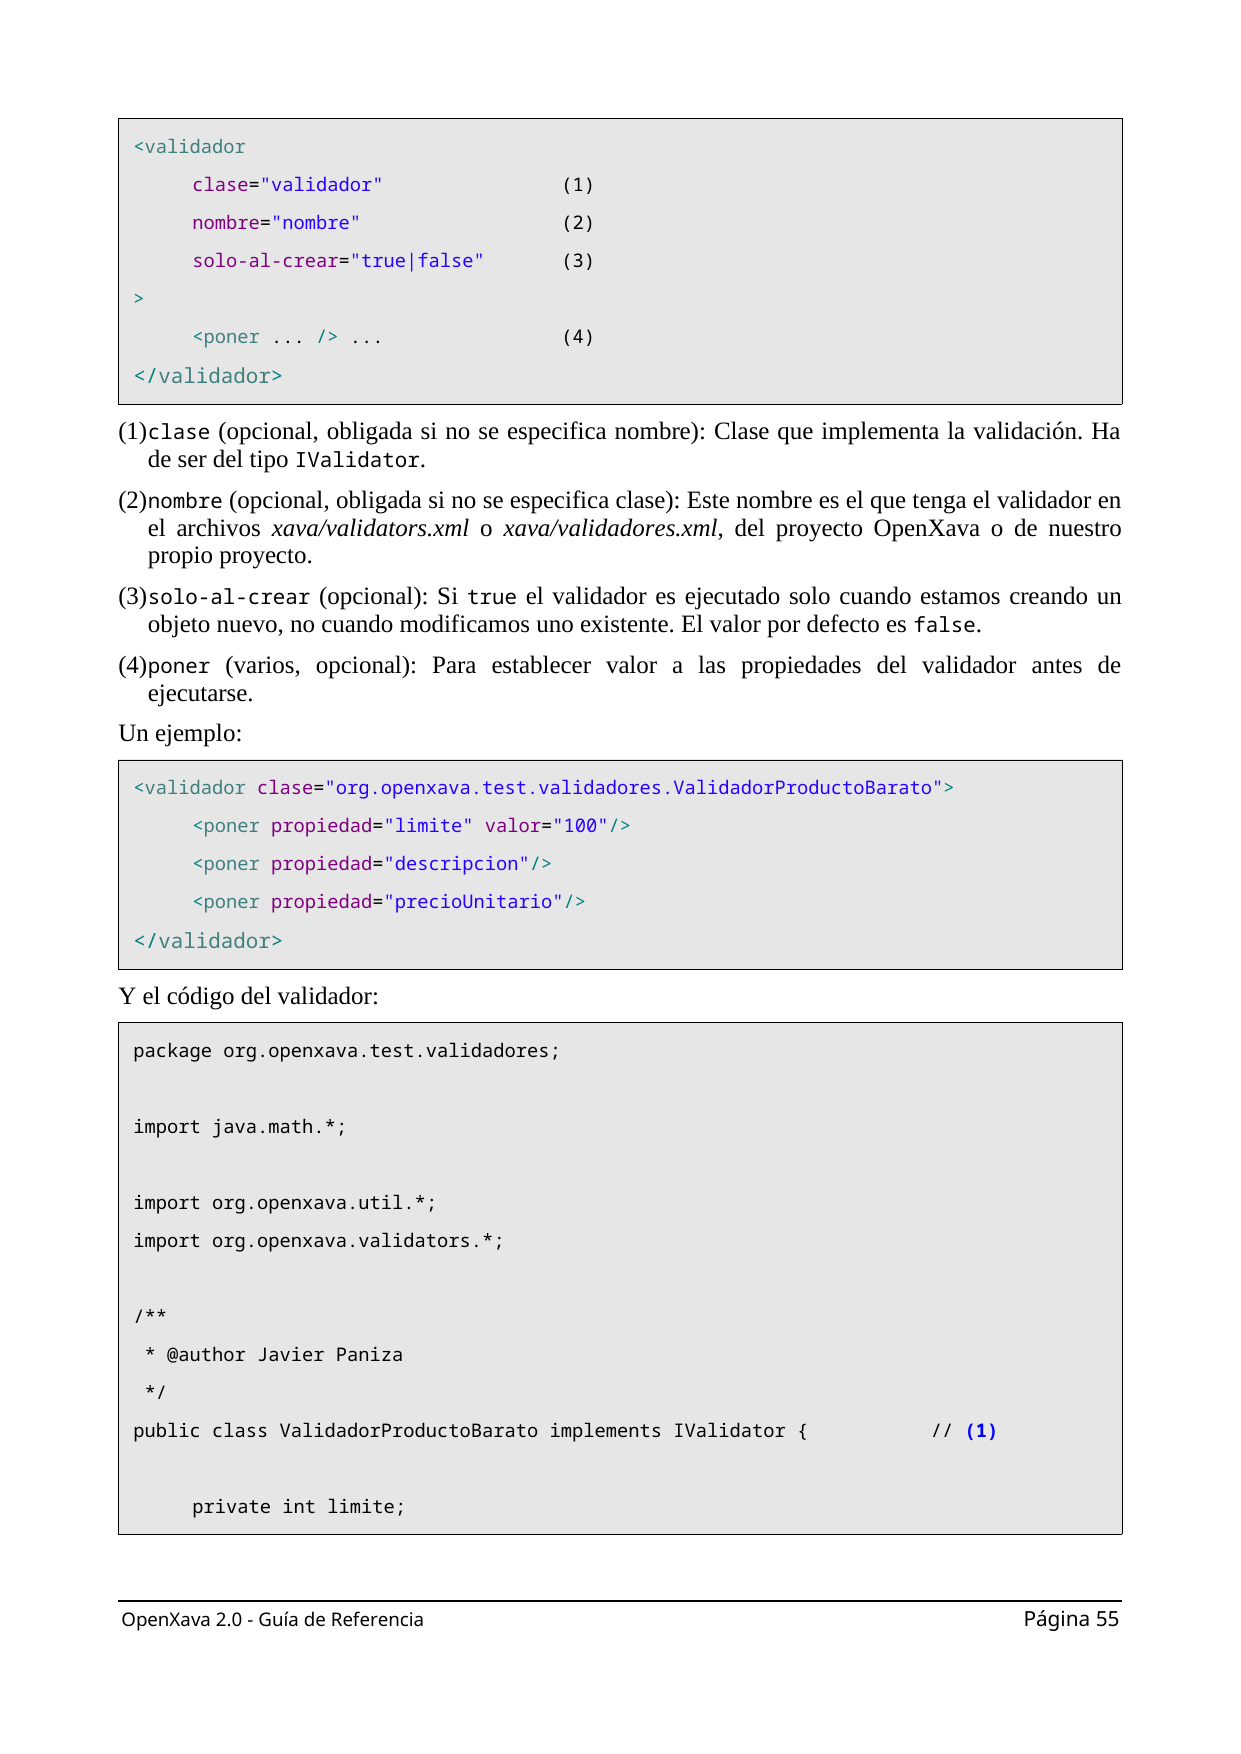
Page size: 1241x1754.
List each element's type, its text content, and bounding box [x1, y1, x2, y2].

text <validador clase="org.openxava.test.validadores.ValidadorProductoBarato"> [119, 761, 1122, 797]
list poner (varios, opcional): Para establecer valor a las propiedades del validador antes de ejecutarse. [118, 651, 1122, 707]
text > [119, 270, 1122, 308]
list clase (opcional, obligada si no se especifica nombre): Clase que implementa la validación. Ha de ser del tipo IValidator. [118, 417, 1122, 473]
text Y el código del validador: [118, 982, 1122, 1010]
text <poner propiedad="descripcion"/> [119, 836, 1122, 873]
text clase="validador" (1) [119, 156, 1122, 194]
text <poner propiedad="limite" valor="100"/> [119, 797, 1122, 836]
text <poner propiedad="precioUnitario"/> [119, 873, 1122, 912]
text /** [119, 1288, 1122, 1326]
text <poner ... /> ... (4) [119, 308, 1122, 346]
text package org.openxava.test.validadores; [119, 1023, 1122, 1060]
text */ [119, 1364, 1122, 1402]
text Un ejemplo: [118, 719, 1122, 747]
text public class ValidadorProductoBarato implements IValidator { // (1) [119, 1402, 1122, 1441]
text import org.openxava.validators.*; [119, 1212, 1122, 1250]
text </validador> [119, 346, 1122, 404]
text </validador> [119, 912, 1122, 969]
text private int limite; [119, 1478, 1122, 1534]
text import java.math.*; [119, 1098, 1122, 1136]
text import org.openxava.util.*; [119, 1174, 1122, 1212]
text * @author Javier Paniza [119, 1326, 1122, 1364]
text nombre="nombre" (2) [119, 194, 1122, 232]
text <validador [119, 119, 1122, 156]
list nombre (opcional, obligada si no se especifica clase): Este nombre es el que tenga el validador en el archivos xava/validators.xml o xava/validadores.xml, del proyecto OpenXava o de nuestro propio proyecto. [118, 486, 1122, 569]
list solo-al-crear (opcional): Si true el validador es ejecutado solo cuando estamos creando un objeto nuevo, no cuando modificamos uno existente. El valor por defecto es false. [118, 582, 1122, 638]
text solo-al-crear="true|false" (3) [119, 232, 1122, 270]
